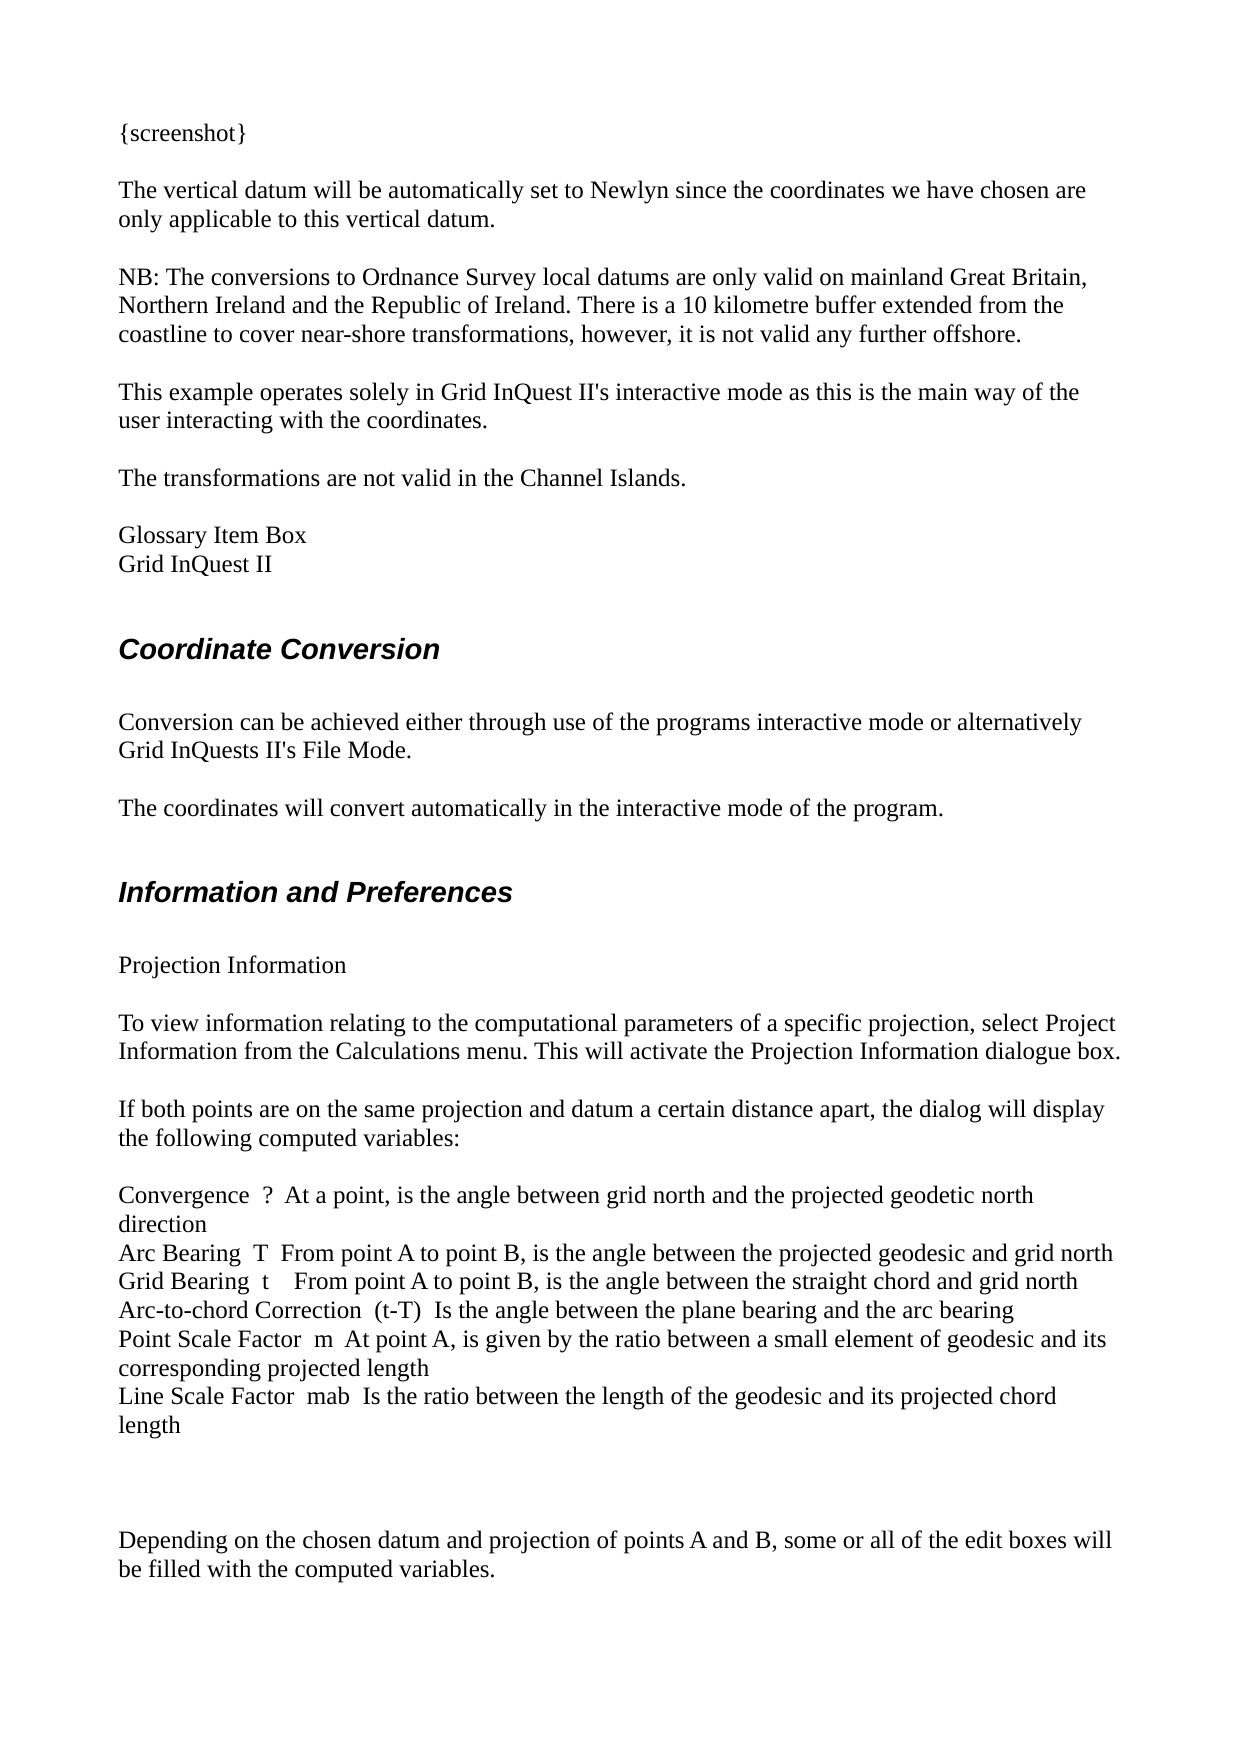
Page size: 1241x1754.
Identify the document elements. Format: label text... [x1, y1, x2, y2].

text The vertical datum will be automatically set to Newlyn since the coordinates we have chosen are only applicable to this vertical datum. [118, 176, 1122, 233]
text Conversion can be achieved either through use of the programs interactive mode or alternatively Grid InQuests II's File Mode. [118, 707, 1122, 764]
text Projection Information [118, 950, 1122, 979]
text Arc-to-chord Correction (t-T) Is the angle between the plane bearing and the arc bearing [118, 1295, 1122, 1324]
text Glossary Item Box [118, 521, 1122, 549]
text Grid Bearing t From point A to point B, is the angle between the straight chord and grid north [118, 1266, 1122, 1295]
text Point Scale Factor m At point A, is given by the ratio between a small element of geodesic and its corresponding projected length [118, 1324, 1122, 1381]
text Grid InQuest II [118, 549, 1122, 578]
text To view information relating to the computational parameters of a specific projection, select Project Information from the Calculations menu. This will activate the Projection Information dialogue box. [118, 1008, 1122, 1065]
text Convergence ? At a point, is the angle between grid north and the projected geodetic north direction [118, 1180, 1122, 1238]
text If both points are on the same projection and datum a certain distance apart, the dialog will display the following computed variables: [118, 1094, 1122, 1151]
text Arc Bearing T From point A to point B, is the angle between the projected geodesic and grid north [118, 1238, 1122, 1266]
text Depending on the chosen datum and projection of points A and B, some or all of the edit boxes will be filled with the computed variables. [118, 1525, 1122, 1583]
text Line Scale Factor mab Is the ratio between the length of the geodesic and its projected chord length [118, 1381, 1122, 1439]
text The coordinates will convert automatically in the interactive mode of the program. [118, 793, 1122, 822]
text This example operates solely in Grid InQuest II's interactive mode as this is the main way of the user interacting with the coordinates. [118, 377, 1122, 434]
subtitle Information and Preferences [118, 875, 1122, 909]
subtitle Coordinate Conversion [118, 632, 1122, 665]
text The transformations are not valid in the Channel Islands. [118, 463, 1122, 492]
text {screenshot} [118, 118, 1122, 147]
text NB: The conversions to Ordnance Survey local datums are only valid on mainland Great Britain, Northern Ireland and the Republic of Ireland. There is a 10 kilometre buffer extended from the coastline to cover near-shore transformations, however, it is not valid any further offshore. [118, 262, 1122, 348]
